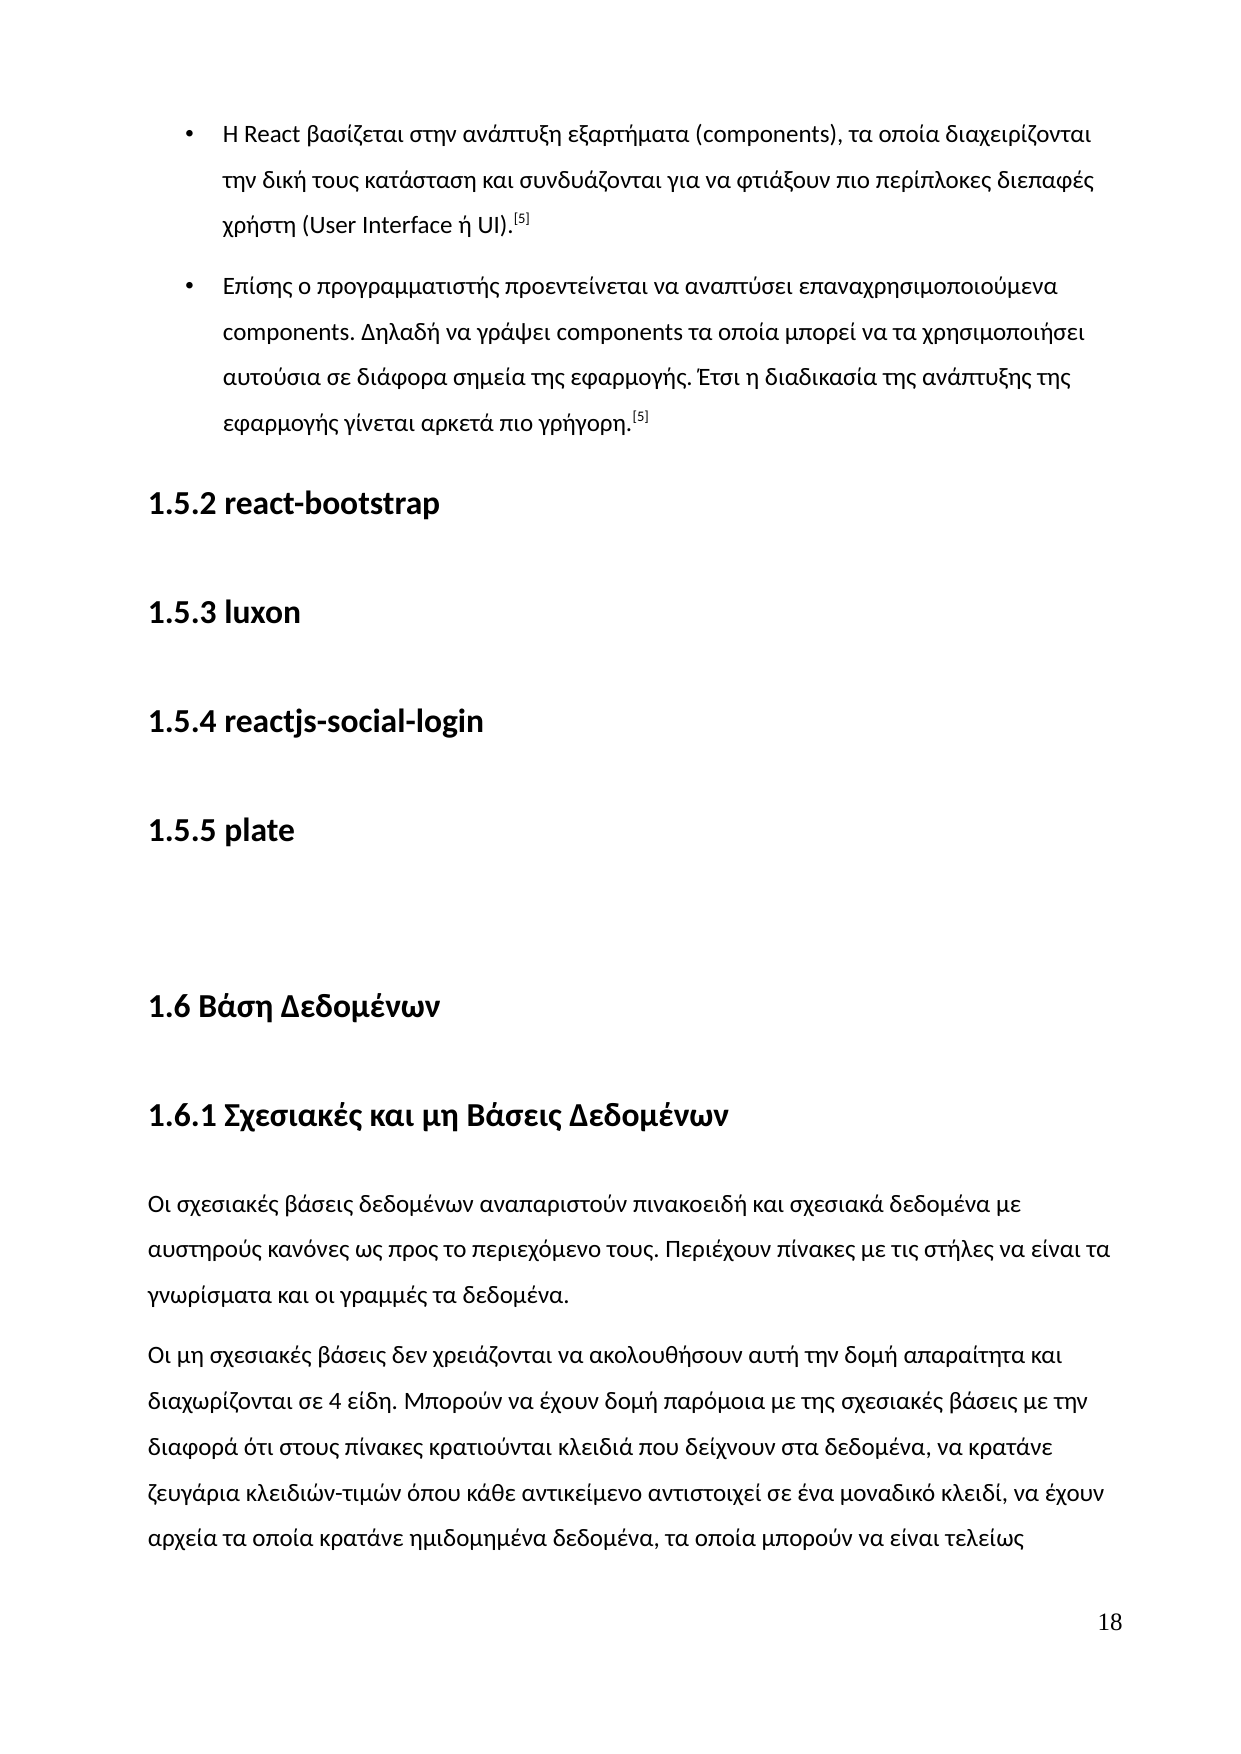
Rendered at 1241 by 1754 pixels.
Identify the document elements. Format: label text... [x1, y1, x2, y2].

list Η React βασίζεται στην ανάπτυξη εξαρτήματα (components), τα οποία διαχειρίζονται την δική τους κατάσταση και συνδυάζονται για να φτιάξουν πιο περίπλοκες διεπαφές χρήστη (User Interface ή UI).[5] [185, 118, 1122, 240]
subtitle 1.5.2 react-bootstrap [148, 482, 1122, 523]
text Οι μη σχεσιακές βάσεις δεν χρειάζονται να ακολουθήσουν αυτή την δομή απαραίτητα και διαχωρίζονται σε 4 είδη. Μπορούν να έχουν δομή παρόμοια με της σχεσιακές βάσεις με την διαφορά ότι στους πίνακες κρατιούνται κλειδιά που δείχνουν στα δεδομένα, να κρατάνε ζευγάρια κλειδιών-τιμών όπου κάθε αντικείμενο αντιστοιχεί σε ένα μοναδικό κλειδί, να έχουν αρχεία τα οποία κρατάνε ημιδομημένα δεδομένα, τα οποία μπορούν να είναι τελείως [148, 1339, 1122, 1553]
subtitle 1.5.5 plate [148, 809, 1122, 850]
text Οι σχεσιακές βάσεις δεδομένων αναπαριστούν πινακοειδή και σχεσιακά δεδομένα με αυστηρούς κανόνες ως προς το περιεχόμενο τους. Περιέχουν πίνακες με τις στήλες να είναι τα γνωρίσματα και οι γραμμές τα δεδομένα. [148, 1188, 1122, 1310]
subtitle 1.6.1 Σχεσιακές και μη Βάσεις Δεδομένων [148, 1093, 1122, 1134]
list Επίσης ο προγραμματιστής προεντείνεται να αναπτύσει επαναχρησιμοποιούμενα components. Δηλαδή να γράψει components τα οποία μπορεί να τα χρησιμοποιήσει αυτούσια σε διάφορα σημεία της εφαρμογής. Έτσι η διαδικασία της ανάπτυξης της εφαρμογής γίνεται αρκετά πιο γρήγορη.[5] [185, 270, 1122, 438]
subtitle 1.5.3 luxon [148, 591, 1122, 632]
subtitle 1.5.4 reactjs-social-login [148, 700, 1122, 741]
subtitle 1.6 Βάση Δεδομένων [148, 984, 1122, 1025]
